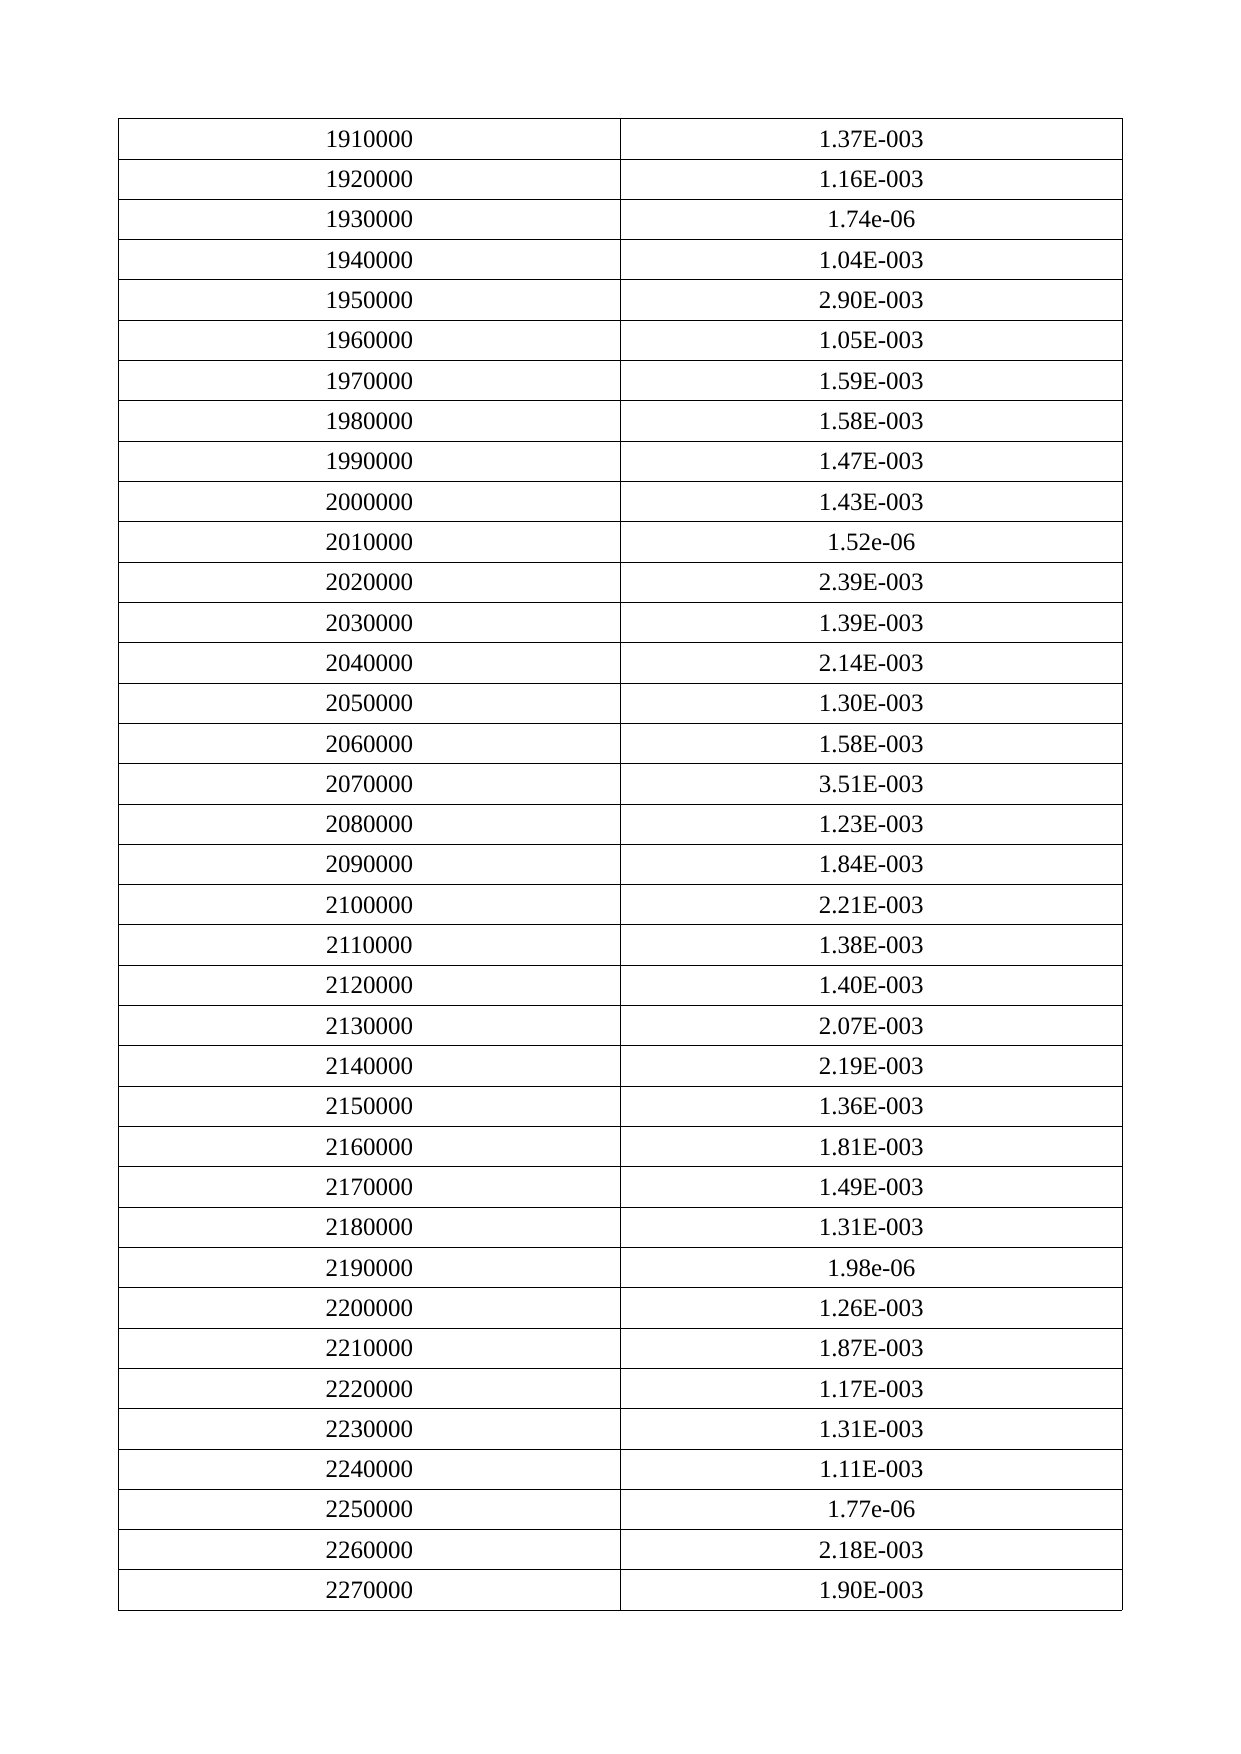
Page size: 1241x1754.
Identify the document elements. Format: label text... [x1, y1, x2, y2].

table_cell 2120000 [119, 966, 620, 1005]
table_cell 1,31E-003 [621, 1409, 1122, 1448]
table_cell 2050000 [119, 684, 620, 723]
table_cell 2210000 [119, 1329, 620, 1368]
table_cell 2040000 [119, 643, 620, 682]
table_cell 1960000 [119, 321, 620, 360]
table_cell 1940000 [119, 240, 620, 279]
table_cell 1,04E-003 [621, 240, 1122, 279]
table_cell 1,31E-003 [621, 1208, 1122, 1247]
table_cell 2080000 [119, 805, 620, 844]
table_cell 1910000 [119, 119, 620, 158]
table_cell 1920000 [119, 160, 620, 199]
table_cell 2010000 [119, 522, 620, 562]
table_cell 2150000 [119, 1087, 620, 1126]
table_cell 1.74e-06 [621, 200, 1122, 239]
table_cell 2,14E-003 [621, 643, 1122, 682]
table_cell 2220000 [119, 1369, 620, 1408]
table_cell 2020000 [119, 563, 620, 602]
table_cell 2070000 [119, 764, 620, 803]
table_cell 2180000 [119, 1208, 620, 1247]
table_cell 2000000 [119, 482, 620, 521]
table_cell 3,51E-003 [621, 764, 1122, 803]
table_cell 1.98e-06 [621, 1248, 1122, 1287]
table_cell 1.52e-06 [621, 522, 1122, 562]
table_cell 1.77e-06 [621, 1490, 1122, 1529]
table_cell 1,26E-003 [621, 1288, 1122, 1327]
table_cell 1,90E-003 [621, 1570, 1122, 1610]
table_cell 1,23E-003 [621, 805, 1122, 844]
table_cell 2100000 [119, 885, 620, 924]
table_cell 2,39E-003 [621, 563, 1122, 602]
table_cell 2,90E-003 [621, 280, 1122, 320]
table_cell 1,17E-003 [621, 1369, 1122, 1408]
table_cell 2250000 [119, 1490, 620, 1529]
table_cell 1930000 [119, 200, 620, 239]
table_cell 2160000 [119, 1127, 620, 1166]
table_cell 2190000 [119, 1248, 620, 1287]
table_cell 2240000 [119, 1450, 620, 1489]
table_cell 1,37E-003 [621, 119, 1122, 158]
table_cell 1,43E-003 [621, 482, 1122, 521]
table_cell 1,05E-003 [621, 321, 1122, 360]
table_cell 2130000 [119, 1006, 620, 1045]
table_cell 1,38E-003 [621, 925, 1122, 965]
table_cell 1,47E-003 [621, 442, 1122, 481]
table_cell 2140000 [119, 1046, 620, 1086]
table_cell 1,81E-003 [621, 1127, 1122, 1166]
table_cell 1,16E-003 [621, 160, 1122, 199]
table_cell 1,36E-003 [621, 1087, 1122, 1126]
table_cell 2,21E-003 [621, 885, 1122, 924]
table_cell 2230000 [119, 1409, 620, 1448]
table_cell 1970000 [119, 361, 620, 400]
table_cell 2,19E-003 [621, 1046, 1122, 1086]
table_cell 1950000 [119, 280, 620, 320]
table_cell 1,11E-003 [621, 1450, 1122, 1489]
table_cell 1,58E-003 [621, 724, 1122, 763]
table_cell 1,40E-003 [621, 966, 1122, 1005]
table_cell 2110000 [119, 925, 620, 965]
table_cell 2090000 [119, 845, 620, 884]
table_cell 1,39E-003 [621, 603, 1122, 642]
table_cell 1,30E-003 [621, 684, 1122, 723]
table_cell 2270000 [119, 1570, 620, 1610]
table_cell 1,87E-003 [621, 1329, 1122, 1368]
table_cell 2060000 [119, 724, 620, 763]
table_cell 1,59E-003 [621, 361, 1122, 400]
table_cell 2,07E-003 [621, 1006, 1122, 1045]
table_cell 1980000 [119, 401, 620, 441]
table_cell 2260000 [119, 1530, 620, 1569]
table_cell 2030000 [119, 603, 620, 642]
table_cell 1,58E-003 [621, 401, 1122, 441]
table_cell 1,84E-003 [621, 845, 1122, 884]
table_cell 1990000 [119, 442, 620, 481]
table_cell 1,49E-003 [621, 1167, 1122, 1207]
table_cell 2,18E-003 [621, 1530, 1122, 1569]
table_cell 2200000 [119, 1288, 620, 1327]
table_cell 2170000 [119, 1167, 620, 1207]
